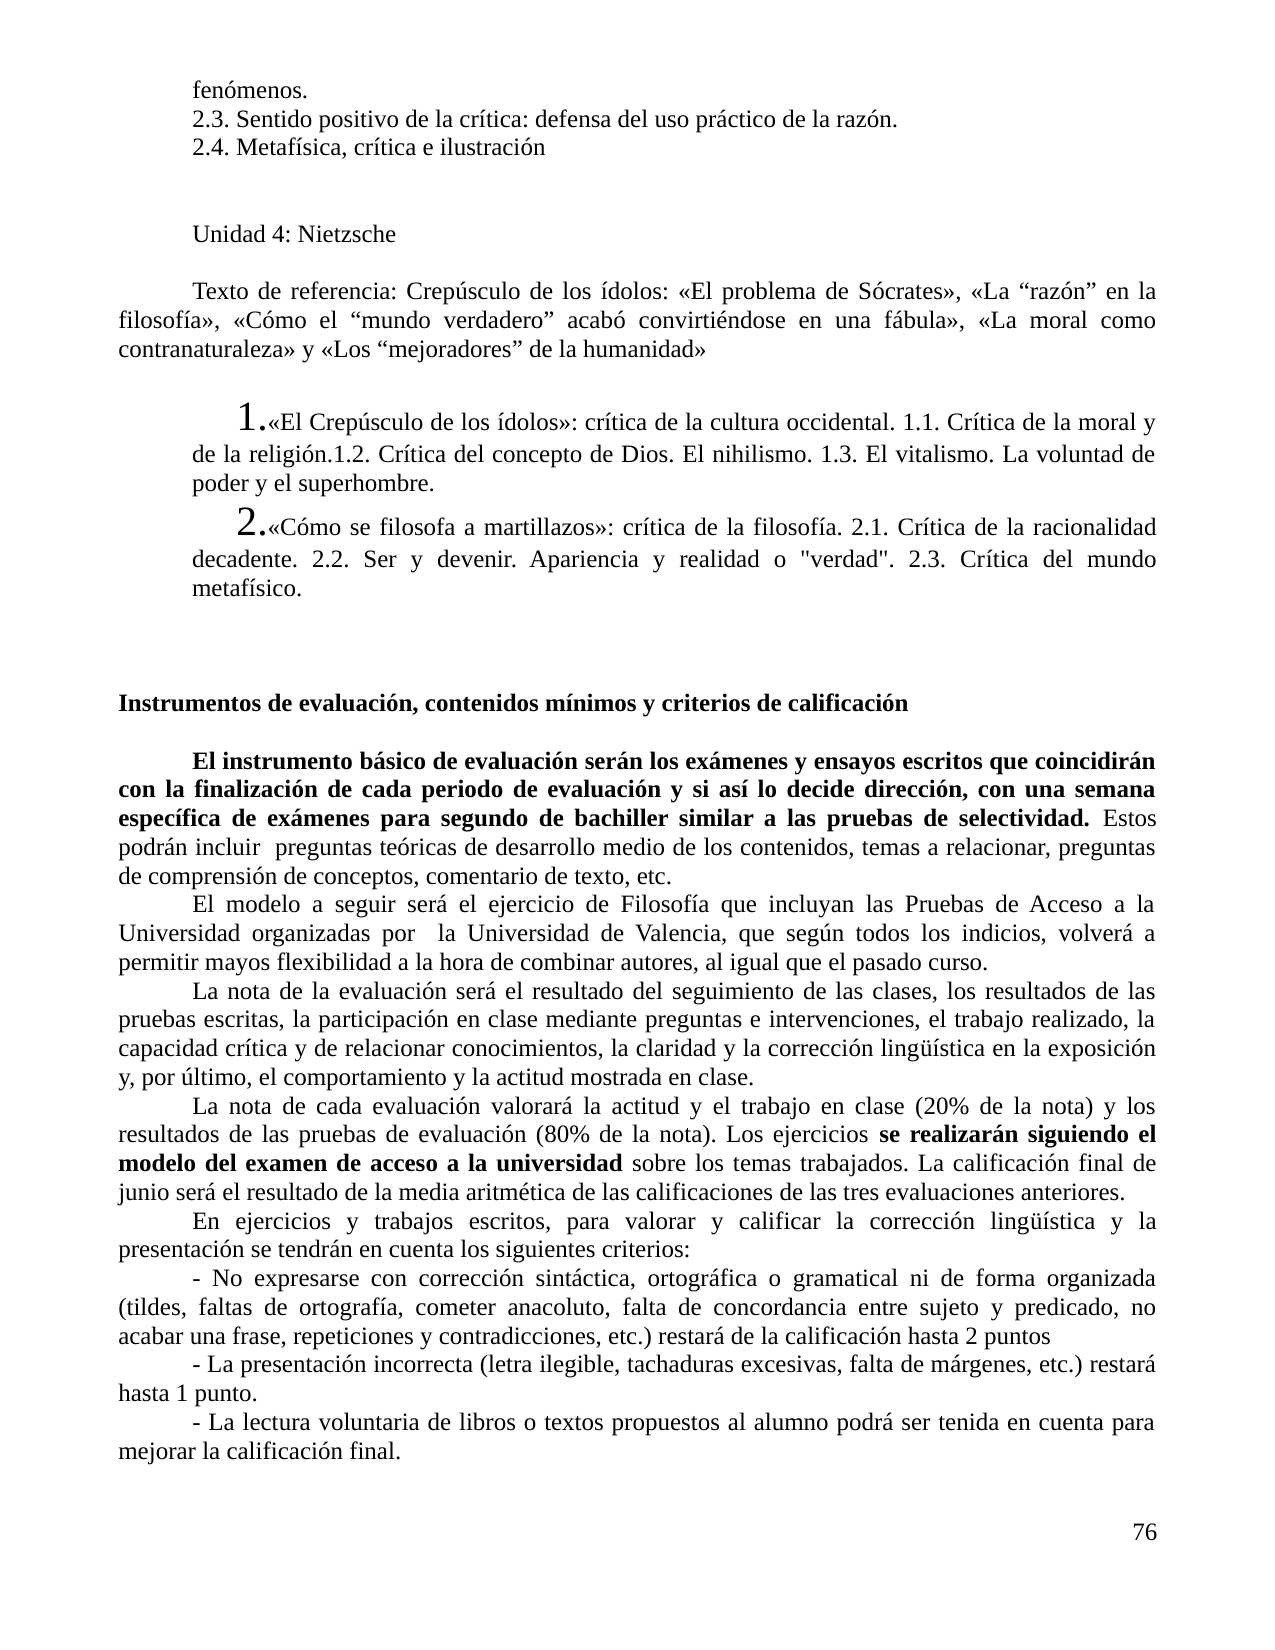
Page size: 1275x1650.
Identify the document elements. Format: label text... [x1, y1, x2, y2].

text - No expresarse con corrección sintáctica, ortográfica o gramatical ni de forma organizada (tildes, faltas de ortografía, cometer anacoluto, falta de concordancia entre sujeto y predicado, no acabar una frase, repeticiones y contradicciones, etc.) restará de la calificación hasta 2 puntos [118, 1263, 1157, 1349]
list «Cómo se filosofa a martillazos»: crítica de la filosofía. 2.1. Crítica de la racionalidad decadente. 2.2. Ser y devenir. Apariencia y realidad o "verdad". 2.3. Crítica del mundo metafísico. [162, 497, 1157, 602]
text 2.3. Sentido positivo de la crítica: defensa del uso práctico de la razón. [118, 104, 1157, 132]
text - La presentación incorrecta (letra ilegible, tachaduras excesivas, falta de márgenes, etc.) restará hasta 1 punto. [118, 1349, 1157, 1407]
text En ejercicios y trabajos escritos, para valorar y calificar la corrección lingüística y la presentación se tendrán en cuenta los siguientes criterios: [118, 1206, 1157, 1263]
text Unidad 4: Nietzsche [118, 219, 1157, 247]
text La nota de cada evaluación valorará la actitud y el trabajo en clase (20% de la nota) y los resultados de las pruebas de evaluación (80% de la nota). Los ejercicios se realizarán siguiendo el modelo del examen de acceso a la universidad sobre los temas trabajados. La calificación final de junio será el resultado de la media aritmética de las calificaciones de las tres evaluaciones anteriores. [118, 1091, 1157, 1206]
text La nota de la evaluación será el resultado del seguimiento de las clases, los resultados de las pruebas escritas, la participación en clase mediante preguntas e intervenciones, el trabajo realizado, la capacidad crítica y de relacionar conocimientos, la claridad y la corrección lingüística en la exposición y, por último, el comportamiento y la actitud mostrada en clase. [118, 976, 1157, 1091]
text El instrumento básico de evaluación serán los exámenes y ensayos escritos que coincidirán con la finalización de cada periodo de evaluación y si así lo decide dirección, con una semana específica de exámenes para segundo de bachiller similar a las pruebas de selectividad. Estos podrán incluir preguntas teóricas de desarrollo medio de los contenidos, temas a relacionar, preguntas de comprensión de conceptos, comentario de texto, etc. [118, 746, 1157, 889]
text fenómenos. [118, 75, 1157, 104]
text El modelo a seguir será el ejercicio de Filosofía que incluyan las Pruebas de Acceso a la Universidad organizadas por la Universidad de Valencia, que según todos los indicios, volverá a permitir mayos flexibilidad a la hora de combinar autores, al igual que el pasado curso. [118, 889, 1157, 976]
text Texto de referencia: Crepúsculo de los ídolos: «El problema de Sócrates», «La “razón” en la filosofía», «Cómo el “mundo verdadero” acabó convirtiéndose en una fábula», «La moral como contranaturaleza» y «Los “mejoradores” de la humanidad» [118, 276, 1157, 362]
text 2.4. Metafísica, crítica e ilustración [118, 132, 1157, 161]
list «El Crepúsculo de los ídolos»: crítica de la cultura occidental. 1.1. Crítica de la moral y de la religión.1.2. Crítica del concepto de Dios. El nihilismo. 1.3. El vitalismo. La voluntad de poder y el superhombre. [162, 391, 1157, 497]
text - La lectura voluntaria de libros o textos propuestos al alumno podrá ser tenida en cuenta para mejorar la calificación final. [118, 1407, 1157, 1464]
text Instrumentos de evaluación, contenidos mínimos y criterios de calificación [118, 688, 1157, 717]
